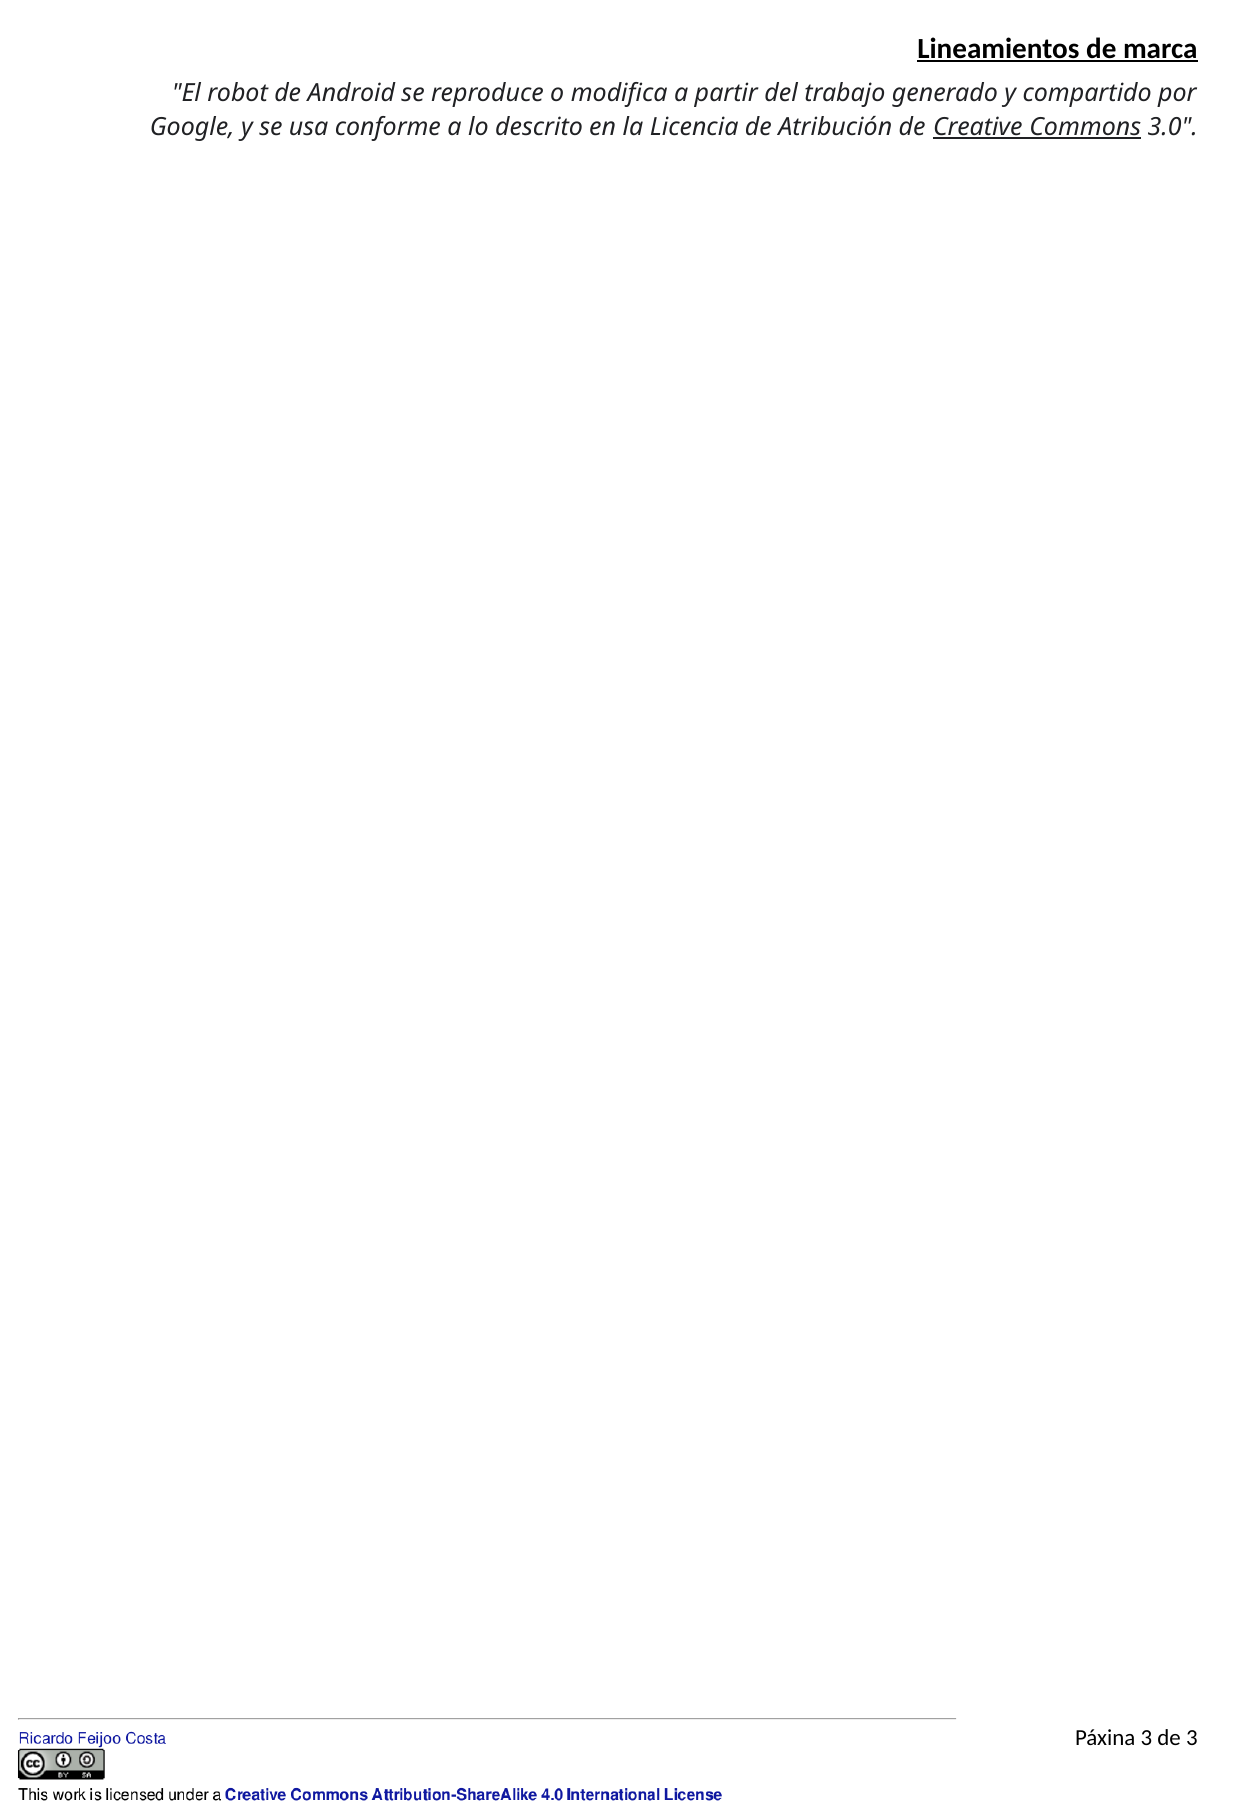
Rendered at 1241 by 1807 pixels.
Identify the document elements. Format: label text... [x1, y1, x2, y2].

list Lineamientos de marca [57, 30, 1197, 66]
list "El robot de Android se reproduce o modifica a partir del trabajo generado y compartido por Google, y se usa conforme a lo descrito en la Licencia de Atribución de Creative Commons 3.0". [57, 74, 1197, 142]
picture [8, 1713, 957, 1805]
